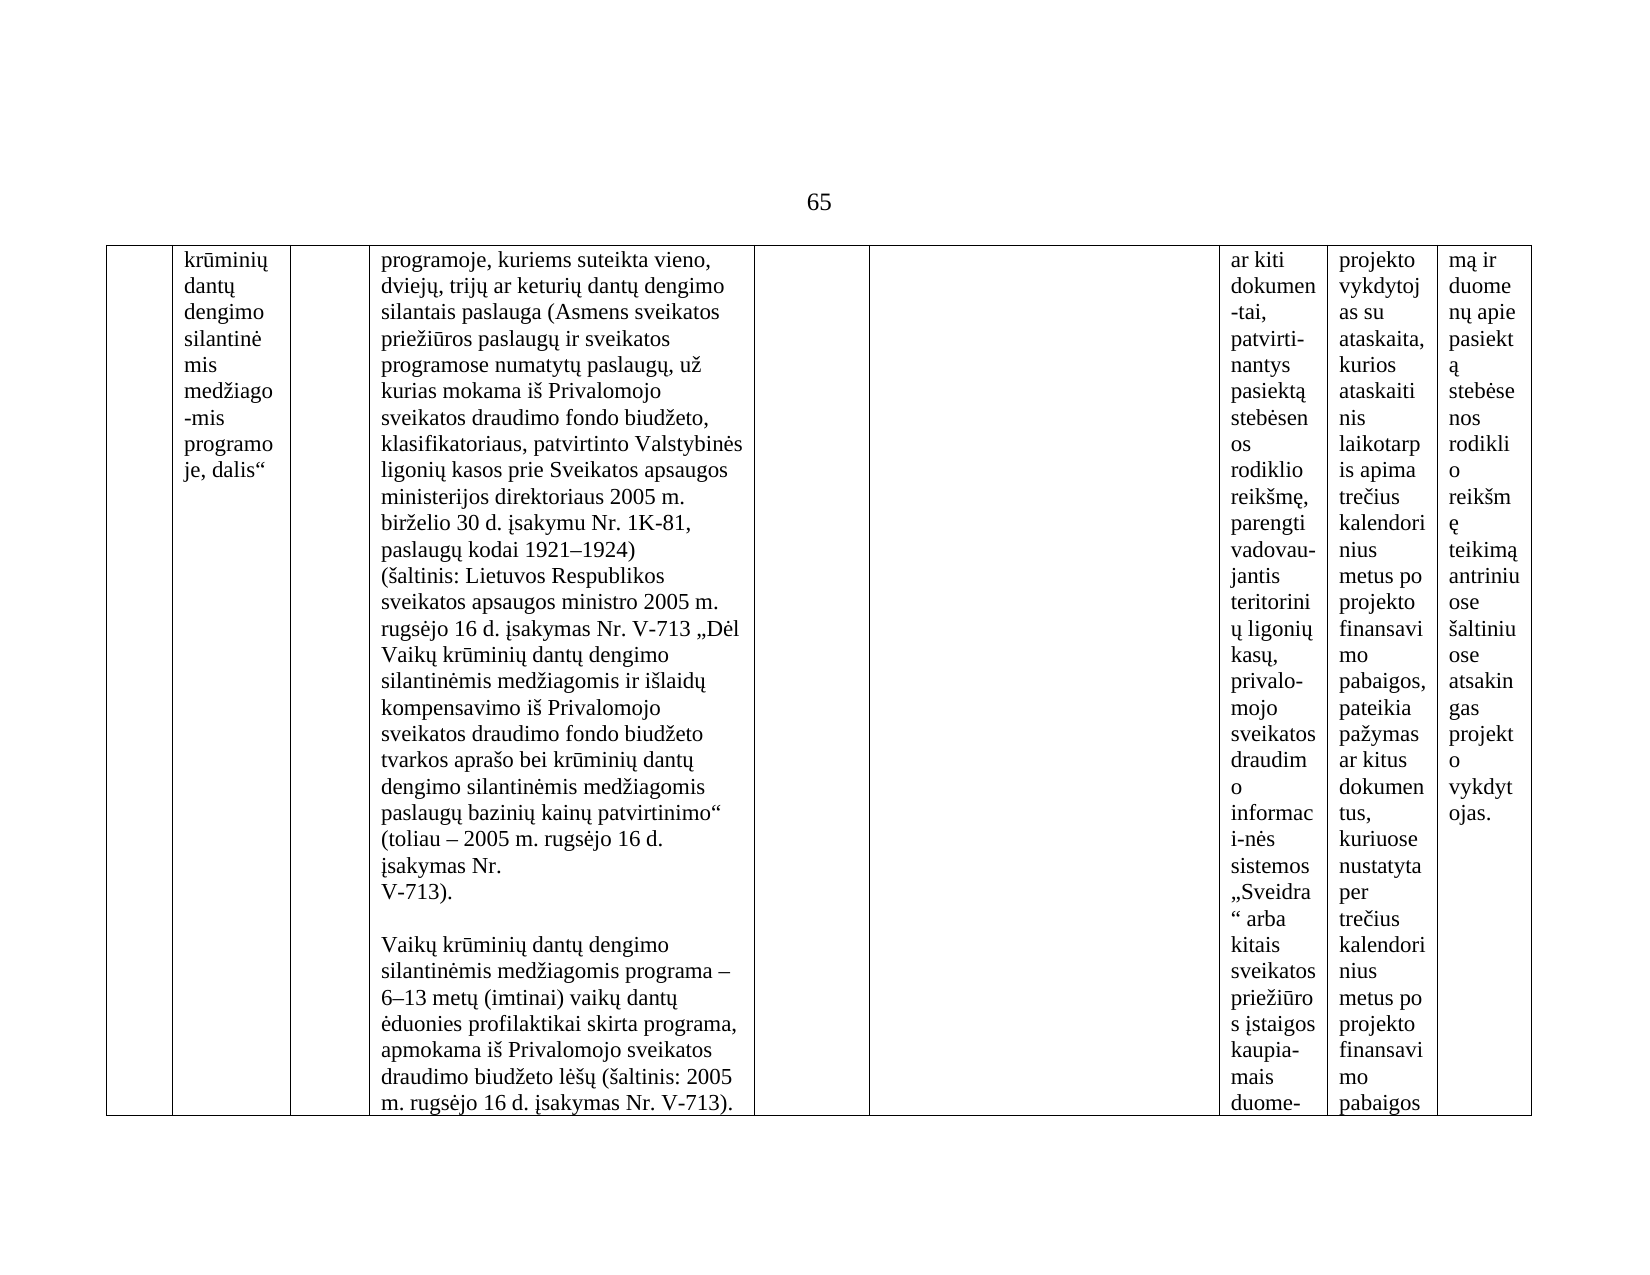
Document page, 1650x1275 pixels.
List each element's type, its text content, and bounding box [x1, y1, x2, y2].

table_cell projekto vykdytojas su ataskaita, kurios ataskaitinis laikotarpis apima trečius kalendorinius metus po projekto finansavimo pabaigos, pateikia pažymas ar kitus dokumentus, kuriuose nustatyta per trečius kalendorinius metus po projekto finansavimo pabaigos [1328, 246, 1437, 1115]
table_cell programoje, kuriems suteikta vieno, dviejų, trijų ar keturių dantų dengimo silantais paslauga (Asmens sveikatos priežiūros paslaugų ir sveikatos programose numatytų paslaugų, už kurias mokama iš Privalomojo sveikatos draudimo fondo biudžeto, klasifikatoriaus, patvirtinto Valstybinės ligonių kasos prie Sveikatos apsaugos ministerijos direktoriaus 2005 m. birželio 30 d. įsakymu Nr. 1K-81, paslaugų kodai 1921–1924) (šaltinis: Lietuvos Respublikos sveikatos apsaugos ministro 2005 m. rugsėjo 16 d. įsakymas Nr. V-713 „Dėl Vaikų krūminių dantų dengimo silantinėmis medžiagomis ir išlaidų kompensavimo iš Privalomojo sveikatos draudimo fondo biudžeto tvarkos aprašo bei krūminių dantų dengimo silantinėmis medžiagomis paslaugų bazinių kainų patvirtinimo“ (toliau – 2005 m. rugsėjo 16 d. įsakymas Nr. V-713). Vaikų krūminių dantų dengimo silantinėmis medžiagomis programa – 6–13 metų (imtinai) vaikų dantų ėduonies profilaktikai skirta programa, apmokama iš Privalomojo sveikatos draudimo biudžeto lėšų (šaltinis: 2005 m. rugsėjo 16 d. įsakymas Nr. V-713). [370, 246, 754, 1115]
table_cell mą ir duomenų apie pasiektą stebėsenos rodiklio reikšmę teikimą antriniuose šaltiniuose atsakingas projekto vykdytojas. [1438, 246, 1531, 1115]
table_cell [107, 246, 172, 1115]
table_cell [291, 246, 369, 1115]
table_cell [870, 246, 1219, 1115]
table_cell ar kiti dokumen-tai, patvirti-nantys pasiektą stebėsenos rodiklio reikšmę, parengti vadovau-jantis teritorinių ligonių kasų, privalo-mojo sveikatos draudimo informaci-nės sistemos „Sveidra“ arba kitais sveikatos priežiūros įstaigos kaupia-mais duome- [1220, 246, 1327, 1115]
table_cell [755, 246, 869, 1115]
table_cell krūminių dantų dengimo silantinėmis medžiago-mis programoje, dalis“ [173, 246, 290, 1115]
